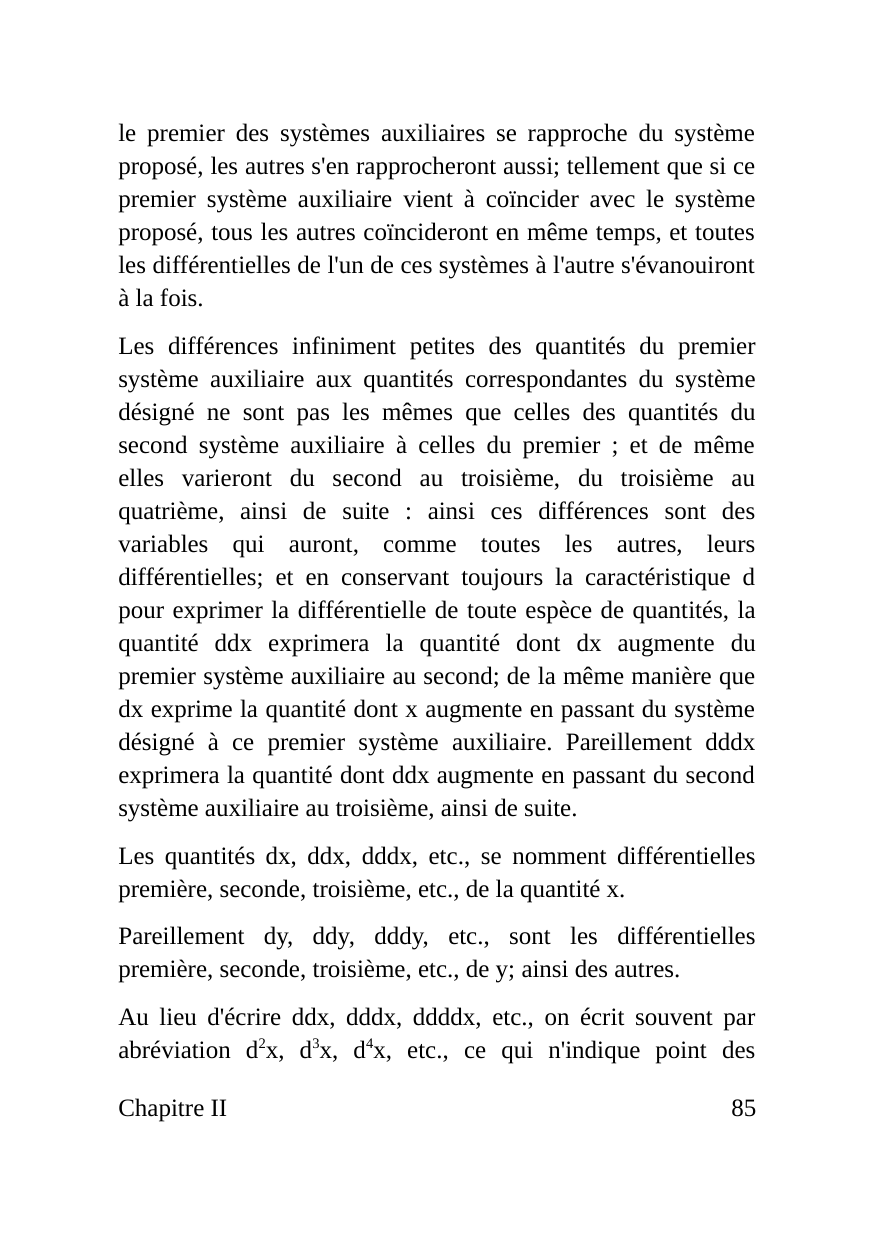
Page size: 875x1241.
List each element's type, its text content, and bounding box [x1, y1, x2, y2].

text le premier des systèmes auxiliaires se rapproche du système proposé, les autres s'en rapprocheront aussi; tellement que si ce premier système auxiliaire vient à coïncider avec le système proposé, tous les autres coïncideront en même temps, et toutes les différentielles de l'un de ces systèmes à l'autre s'évanouiront à la fois. [118, 118, 756, 312]
text Au lieu d'écrire ddx, dddx, ddddx, etc., on écrit souvent par abréviation d2x, d3x, d4x, etc., ce qui n'indique point des [118, 1002, 756, 1064]
text Pareillement dy, ddy, dddy, etc., sont les différentielles première, seconde, troisième, etc., de y; ainsi des autres. [118, 921, 756, 983]
text Les différences infiniment petites des quantités du premier système auxiliaire aux quantités correspondantes du système désigné ne sont pas les mêmes que celles des quantités du second système auxiliaire à celles du premier ; et de même elles varieront du second au troisième, du troisième au quatrième, ainsi de suite : ainsi ces différences sont des variables qui auront, comme toutes les autres, leurs différentielles; et en conservant toujours la caractéristique d pour exprimer la différentielle de toute espèce de quantités, la quantité ddx exprimera la quantité dont dx augmente du premier système auxiliaire au second; de la même manière que dx exprime la quantité dont x augmente en passant du système désigné à ce premier système auxiliaire. Pareillement dddx exprimera la quantité dont ddx augmente en passant du second système auxiliaire au troisième, ainsi de suite. [118, 331, 756, 822]
text Les quantités dx, ddx, dddx, etc., se nomment différentielles première, seconde, troisième, etc., de la quantité x. [118, 841, 756, 902]
